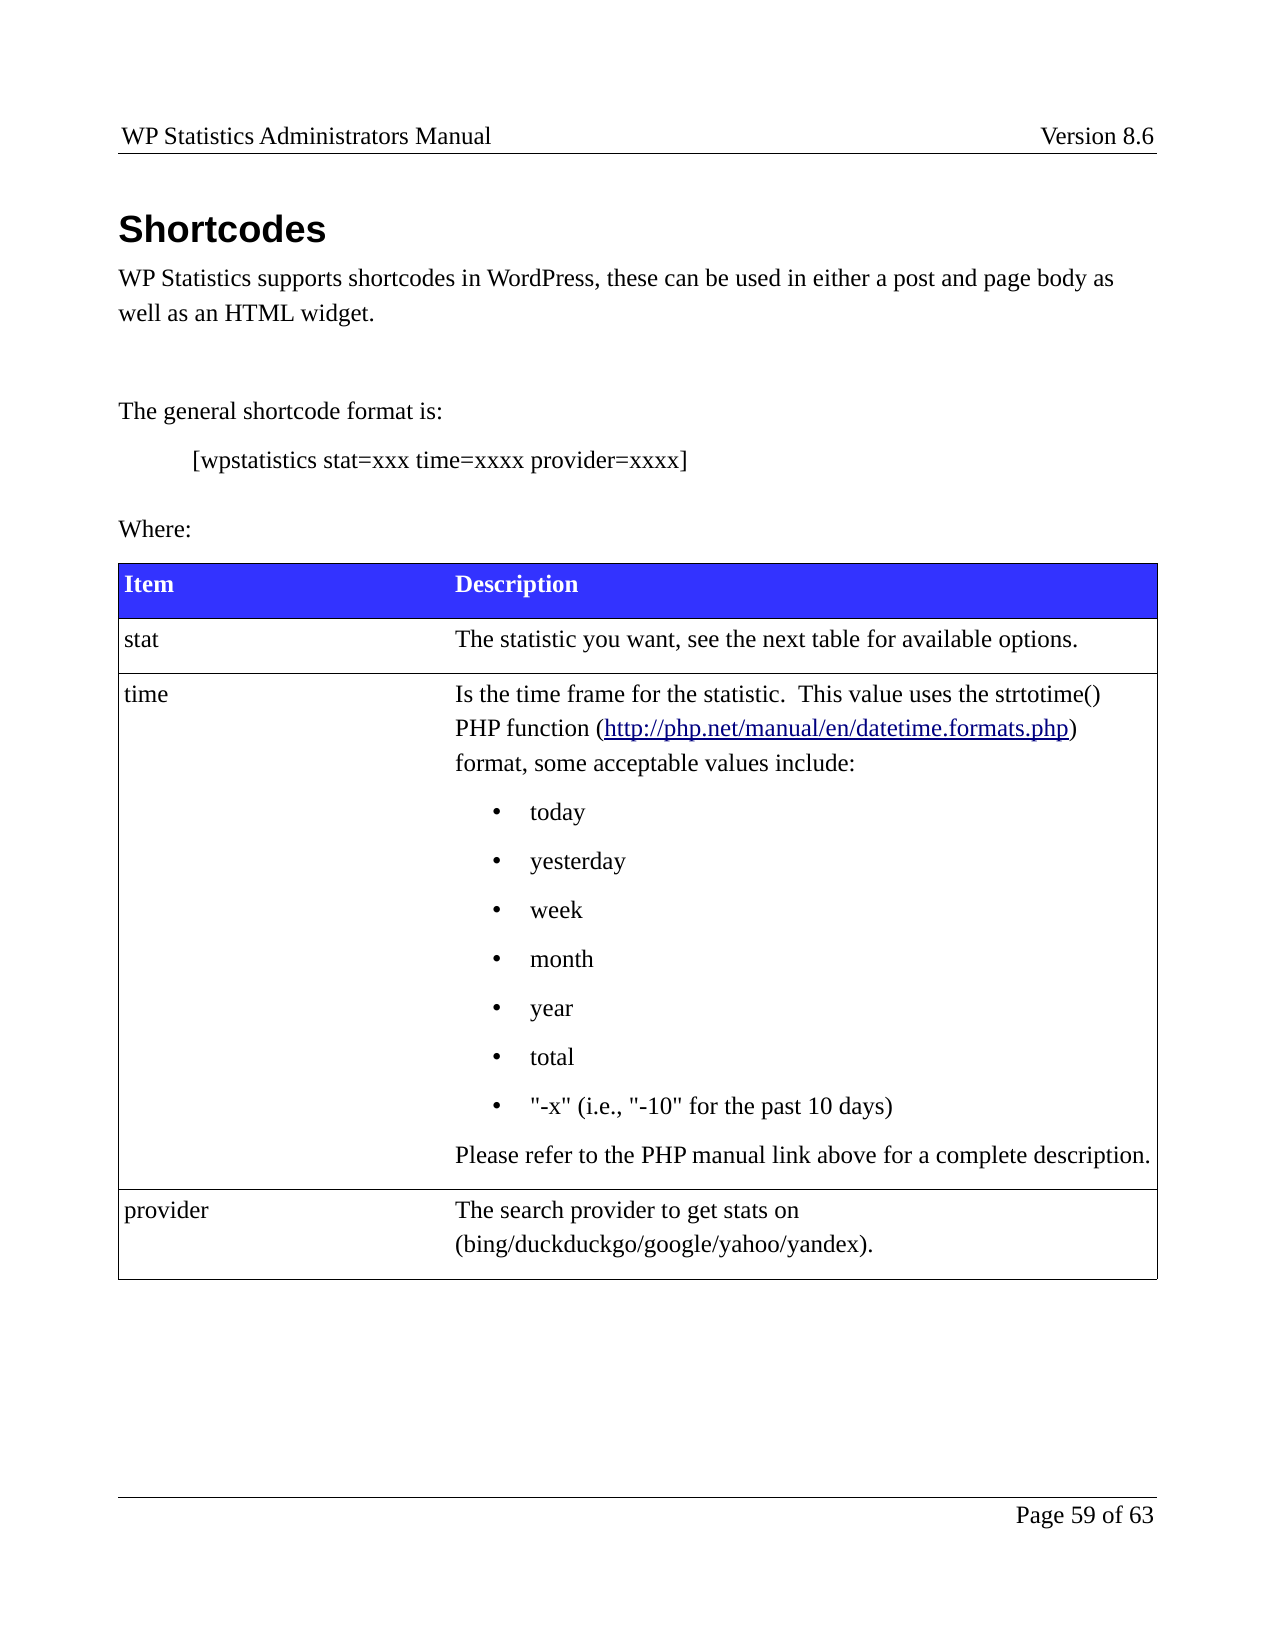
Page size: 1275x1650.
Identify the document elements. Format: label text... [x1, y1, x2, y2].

subtitle Shortcodes [118, 207, 1157, 251]
text [wpstatistics stat=xxx time=xxxx provider=xxxx] Where: [118, 445, 1157, 543]
table_header Description [449, 564, 1157, 618]
text The general shortcode format is: [118, 396, 1157, 425]
text WP Statistics supports shortcodes in WordPress, these can be used in either a post and page body as well as an HTML widget. [118, 263, 1157, 327]
table_cell provider [119, 1190, 449, 1279]
table_cell The statistic you want, see the next table for available options. [449, 619, 1157, 673]
table_header Item [119, 564, 449, 618]
table_cell The search provider to get stats on (bing/duckduckgo/google/yahoo/yandex). [449, 1190, 1157, 1279]
table_cell time [119, 674, 449, 1189]
table_cell Is the time frame for the statistic. This value uses the strtotime() PHP function (http://php.net/manual/en/datetime.formats.php) format, some acceptable values include: today yesterday week month year total "-x" (i.e., "-10" for the past 10 days) Please refer to the PHP manual link above for a complete description. [449, 674, 1157, 1189]
table_cell stat [119, 619, 449, 673]
